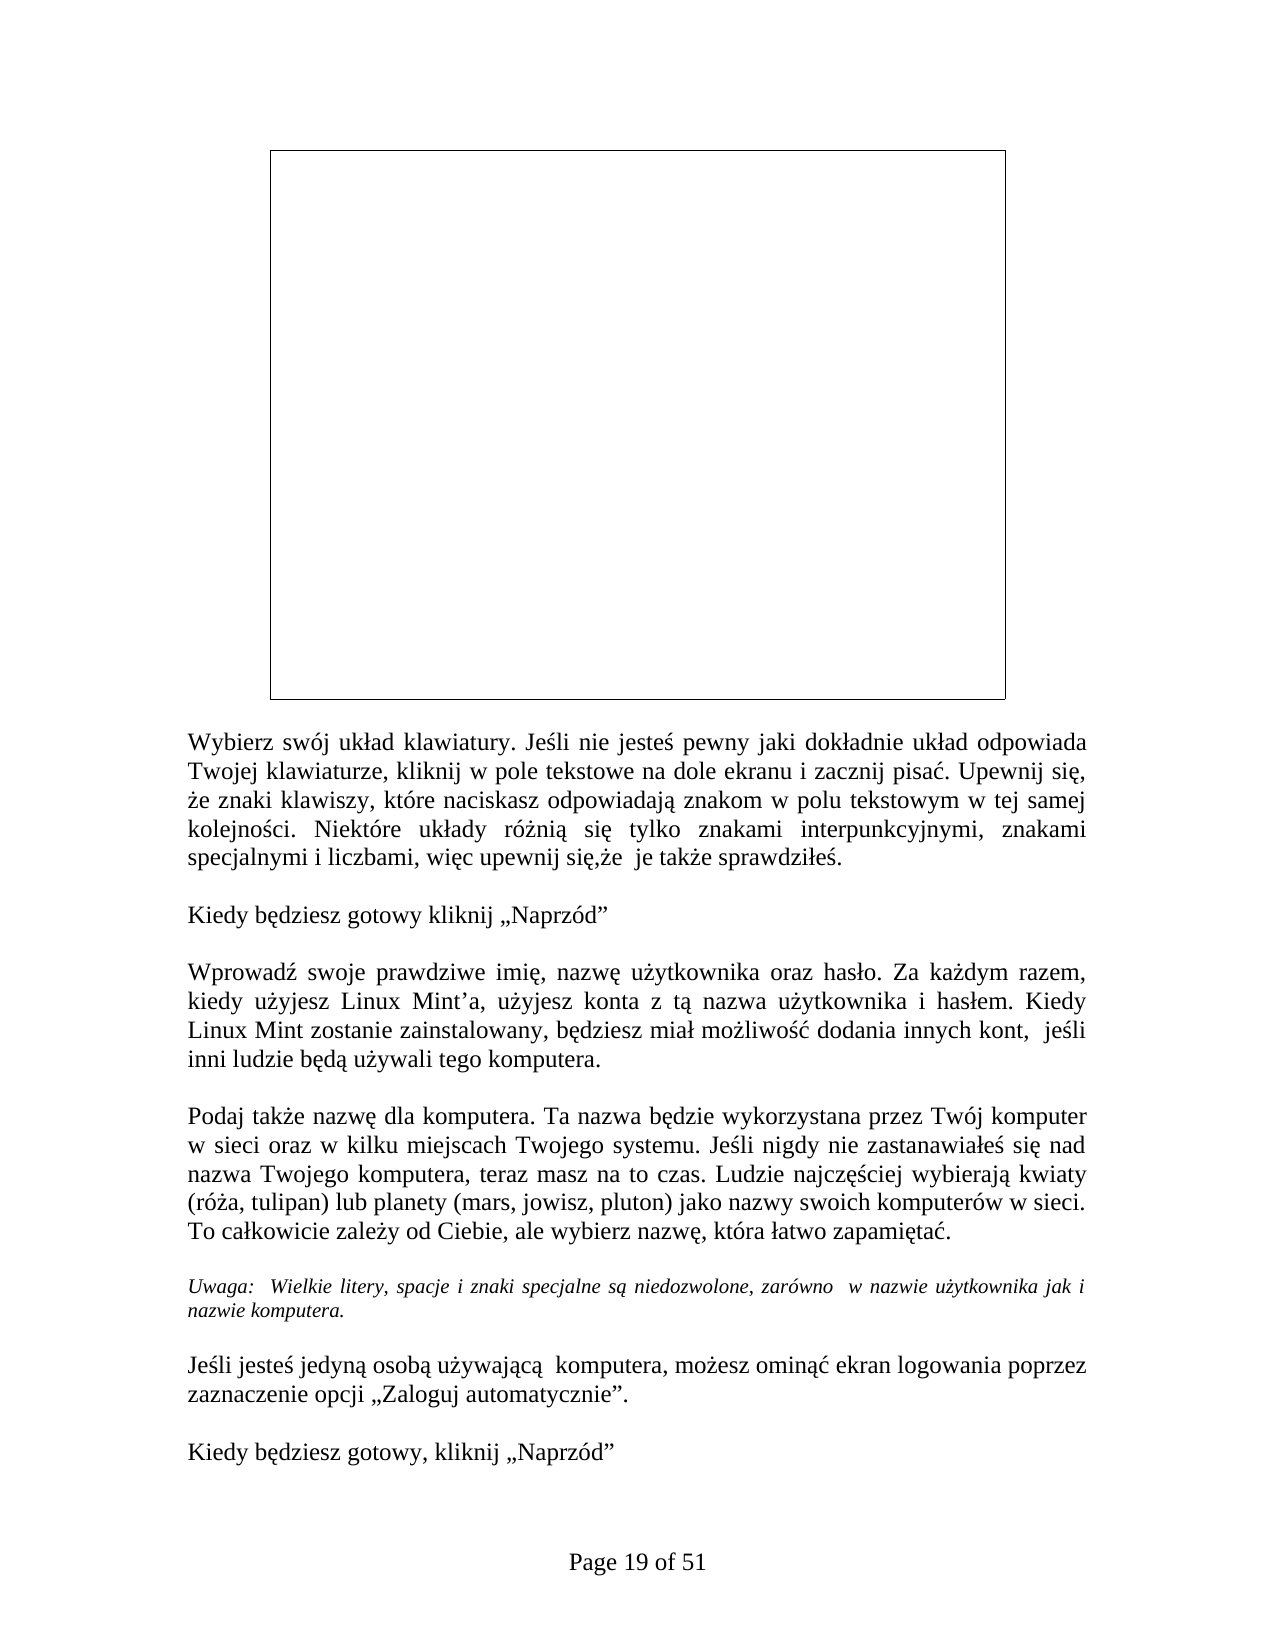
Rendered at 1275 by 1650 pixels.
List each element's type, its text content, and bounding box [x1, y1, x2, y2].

text To całkowicie zależy od Ciebie, ale wybierz nazwę, która łatwo zapamiętać. [187, 1216, 1087, 1245]
text Podaj także nazwę dla komputera. Ta nazwa będzie wykorzystana przez Twój komputer w sieci oraz w kilku miejscach Twojego systemu. Jeśli nigdy nie zastanawiałeś się nad nazwa Twojego komputera, teraz masz na to czas. Ludzie najczęściej wybierają kwiaty (róża, tulipan) lub planety (mars, jowisz, pluton) jako nazwy swoich komputerów w sieci. [187, 1101, 1087, 1216]
text Kiedy będziesz gotowy kliknij „Naprzód” [187, 900, 1087, 929]
text Jeśli jesteś jedyną osobą używającą komputera, możesz ominąć ekran logowania poprzez zaznaczenie opcji „Zaloguj automatycznie”. [187, 1351, 1087, 1408]
text Wybierz swój układ klawiatury. Jeśli nie jesteś pewny jaki dokładnie układ odpowiada Twojej klawiaturze, kliknij w pole tekstowe na dole ekranu i zacznij pisać. Upewnij się, że znaki klawiszy, które naciskasz odpowiadają znakom w polu tekstowym w tej samej kolejności. Niektóre układy różnią się tylko znakami interpunkcyjnymi, znakami specjalnymi i liczbami, więc upewnij się,że je także sprawdziłeś. [187, 727, 1087, 871]
text Uwaga: Wielkie litery, spacje i znaki specjalne są niedozwolone, zarówno w nazwie użytkownika jak i nazwie komputera. [187, 1274, 1087, 1322]
text Kiedy będziesz gotowy, kliknij „Naprzód” [187, 1437, 1087, 1466]
text Wprowadź swoje prawdziwe imię, nazwę użytkownika oraz hasło. Za każdym razem, kiedy użyjesz Linux Mint’a, użyjesz konta z tą nazwa użytkownika i hasłem. Kiedy Linux Mint zostanie zainstalowany, będziesz miał możliwość dodania innych kont, jeśli inni ludzie będą używali tego komputera. [187, 957, 1087, 1072]
